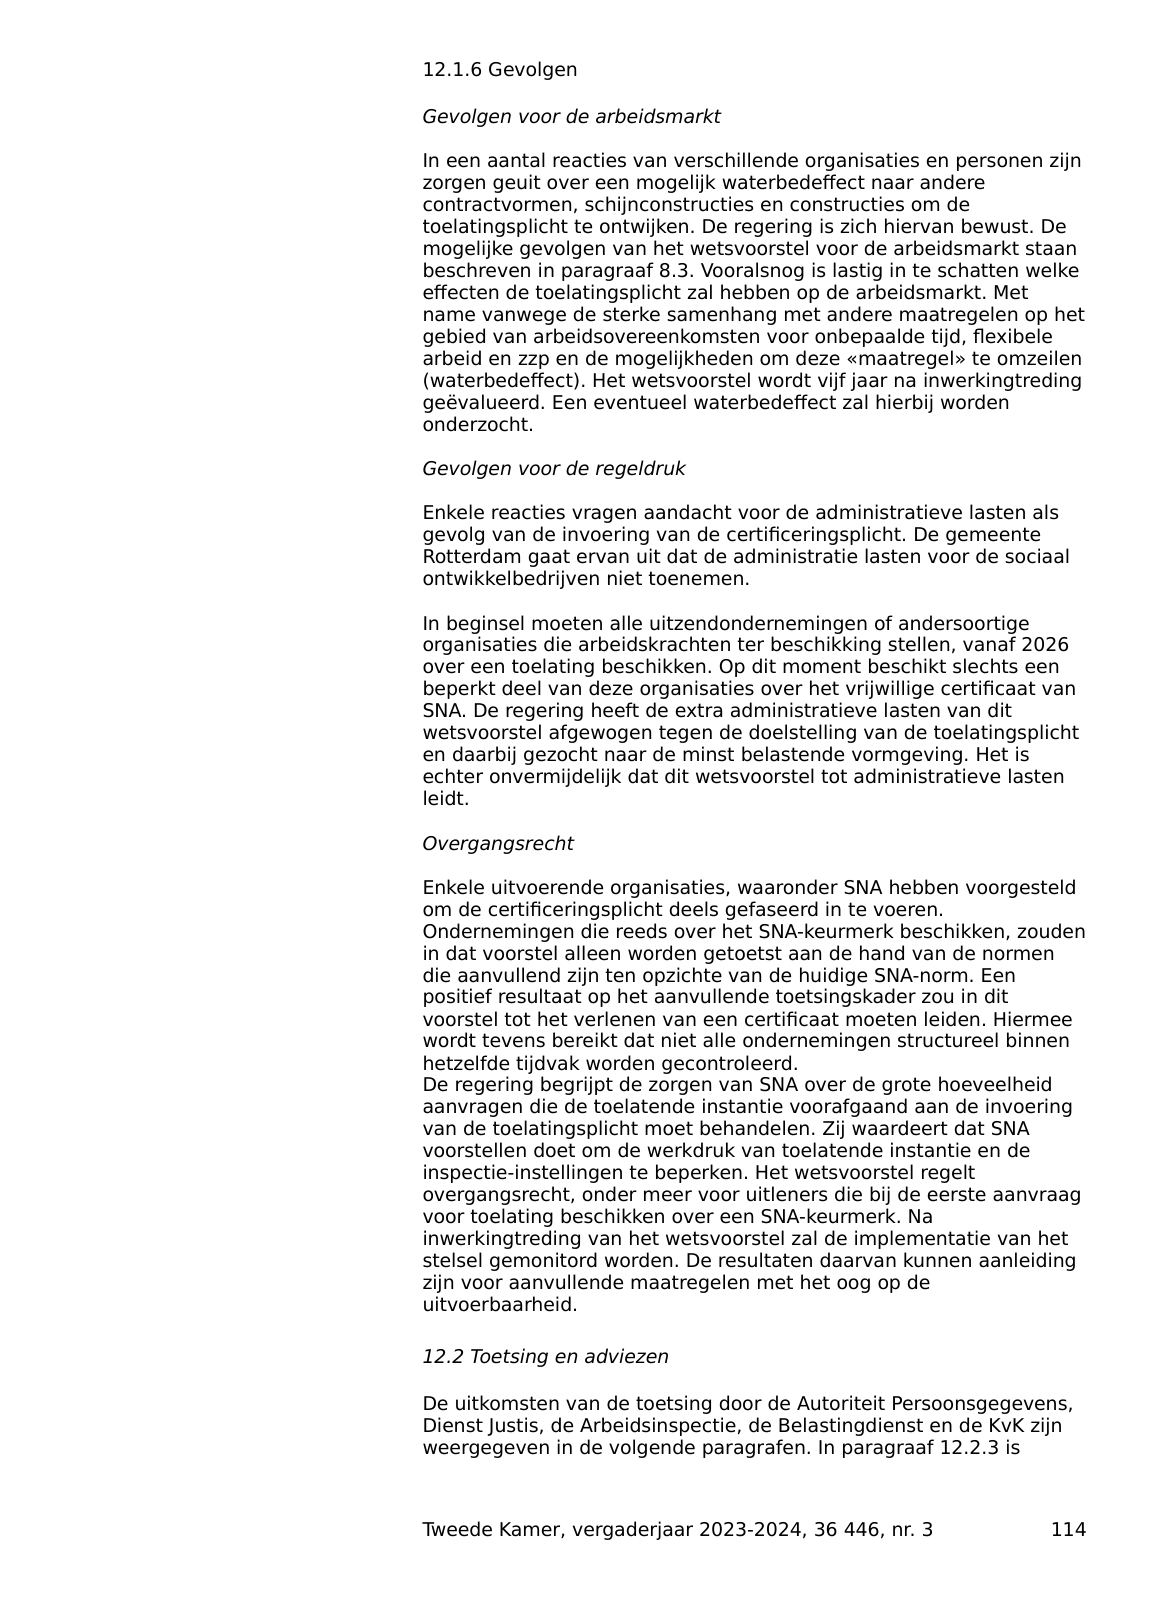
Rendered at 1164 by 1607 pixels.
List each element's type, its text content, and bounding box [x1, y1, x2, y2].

text Enkele uitvoerende organisaties, waaronder SNA hebben voorgesteld om de certificeringsplicht deels gefaseerd in te voeren. Ondernemingen die reeds over het SNA-keurmerk beschikken, zouden in dat voorstel alleen worden getoetst aan de hand van de normen die aanvullend zijn ten opzichte van de huidige SNA-norm. Een positief resultaat op het aanvullende toetsingskader zou in dit voorstel tot het verlenen van een certificaat moeten leiden. Hiermee wordt tevens bereikt dat niet alle ondernemingen structureel binnen hetzelfde tijdvak worden gecontroleerd. [422, 877, 1087, 1074]
text De uitkomsten van de toetsing door de Autoriteit Persoonsgegevens, Dienst Justis, de Arbeidsinspectie, de Belastingdienst en de KvK zijn weergegeven in de volgende paragrafen. In paragraaf 12.2.3 is [422, 1393, 1087, 1459]
text De regering begrijpt de zorgen van SNA over de grote hoeveelheid aanvragen die de toelatende instantie voorafgaand aan de invoering van de toelatingsplicht moet behandelen. Zij waardeert dat SNA voorstellen doet om de werkdruk van toelatende instantie en de inspectie-instellingen te beperken. Het wetsvoorstel regelt overgangsrecht, onder meer voor uitleners die bij de eerste aanvraag voor toelating beschikken over een SNA-keurmerk. Na inwerkingtreding van het wetsvoorstel zal de implementatie van het stelsel gemonitord worden. De resultaten daarvan kunnen aanleiding zijn voor aanvullende maatregelen met het oog op de uitvoerbaarheid. [422, 1074, 1087, 1316]
text In een aantal reacties van verschillende organisaties en personen zijn zorgen geuit over een mogelijk waterbedeffect naar andere contractvormen, schijnconstructies en constructies om de toelatingsplicht te ontwijken. De regering is zich hiervan bewust. De mogelijke gevolgen van het wetsvoorstel voor de arbeidsmarkt staan beschreven in paragraaf 8.3. Vooralsnog is lastig in te schatten welke effecten de toelatingsplicht zal hebben op de arbeidsmarkt. Met name vanwege de sterke samenhang met andere maatregelen op het gebied van arbeidsovereenkomsten voor onbepaalde tijd, flexibele arbeid en zzp en de mogelijkheden om deze «maatregel» te omzeilen (waterbedeffect). Het wetsvoorstel wordt vijf jaar na inwerkingtreding geëvalueerd. Een eventueel waterbedeffect zal hierbij worden onderzocht. [422, 150, 1087, 436]
text Enkele reacties vragen aandacht voor de administratieve lasten als gevolg van de invoering van de certificeringsplicht. De gemeente Rotterdam gaat ervan uit dat de administratie lasten voor de sociaal ontwikkelbedrijven niet toenemen. [422, 502, 1087, 590]
subtitle Overgangsrecht [422, 832, 1087, 854]
text In beginsel moeten alle uitzendondernemingen of andersoortige organisaties die arbeidskrachten ter beschikking stellen, vanaf 2026 over een toelating beschikken. Op dit moment beschikt slechts een beperkt deel van deze organisaties over het vrijwillige certificaat van SNA. De regering heeft de extra administratieve lasten van dit wetsvoorstel afgewogen tegen de doelstelling van de toelatingsplicht en daarbij gezocht naar de minst belastende vormgeving. Het is echter onvermijdelijk dat dit wetsvoorstel tot administratieve lasten leidt. [422, 612, 1087, 810]
subtitle 12.1.6 Gevolgen [422, 59, 1087, 81]
subtitle 12.2 Toetsing en adviezen [422, 1346, 1087, 1368]
subtitle Gevolgen voor de regeldruk [422, 458, 1087, 480]
subtitle Gevolgen voor de arbeidsmarkt [422, 106, 1087, 128]
